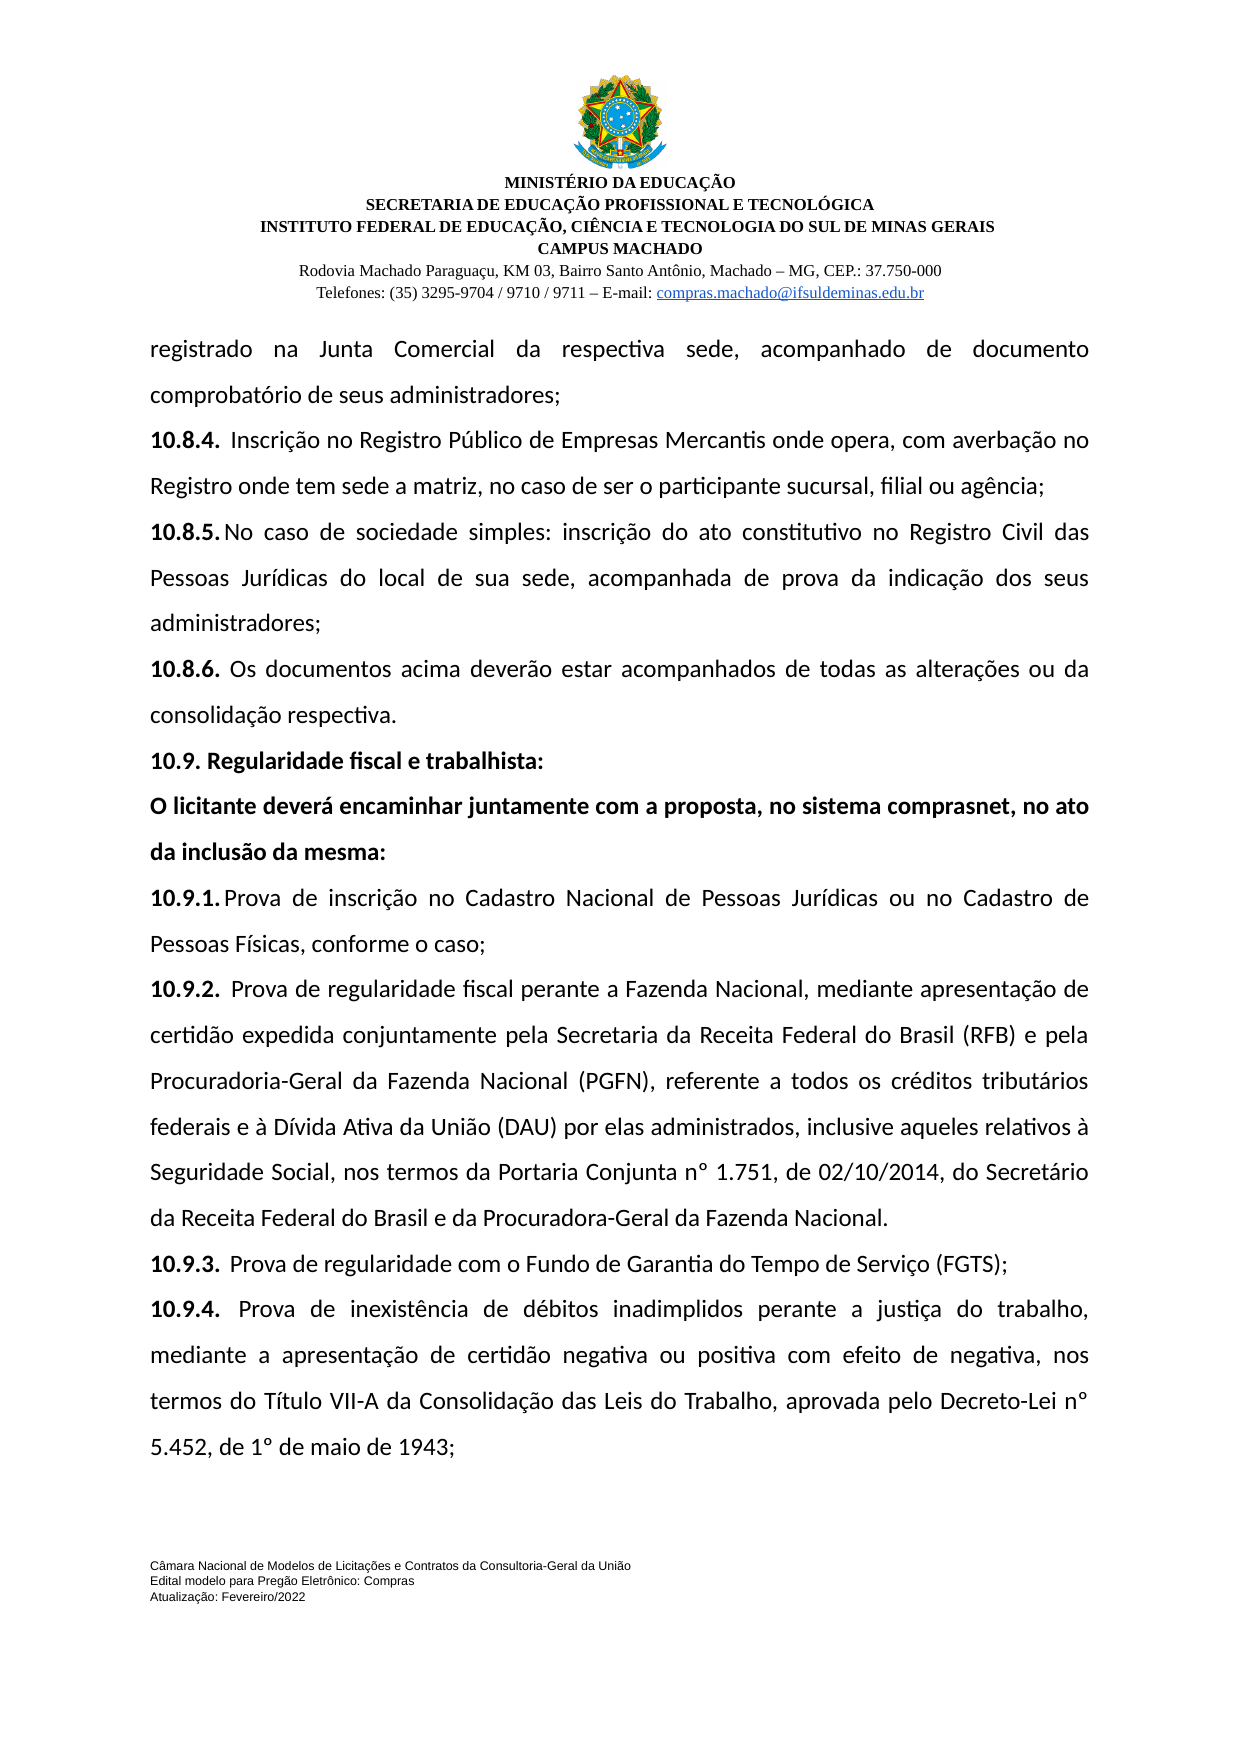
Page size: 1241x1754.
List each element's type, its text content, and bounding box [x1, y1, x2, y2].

text registrado na Junta Comercial da respectiva sede, acompanhado de documento comprobatório de seus administradores; [150, 333, 1090, 409]
text 10.8.4. Inscrição no Registro Público de Empresas Mercantis onde opera, com averbação no Registro onde tem sede a matriz, no caso de ser o participante sucursal, filial ou agência; [150, 425, 1090, 501]
text 10.8.6. Os documentos acima deverão estar acompanhados de todas as alterações ou da consolidação respectiva. [150, 653, 1090, 729]
picture [639, 150, 650, 156]
picture [573, 75, 667, 169]
text 10.9.3. Prova de regularidade com o Fundo de Garantia do Tempo de Serviço (FGTS); [150, 1248, 1090, 1278]
text 10.8.5. No caso de sociedade simples: inscrição do ato constitutivo no Registro Civil das Pessoas Jurídicas do local de sua sede, acompanhada de prova da indicação dos seus administradores; [150, 516, 1090, 638]
text 10.9.1. Prova de inscrição no Cadastro Nacional de Pessoas Jurídicas ou no Cadastro de Pessoas Físicas, conforme o caso; [150, 882, 1090, 958]
picture [613, 164, 628, 169]
text O licitante deverá encaminhar juntamente com a proposta, no sistema comprasnet, no ato da inclusão da mesma: [150, 791, 1090, 867]
text 10.9.2. Prova de regularidade fiscal perante a Fazenda Nacional, mediante apresentação de certidão expedida conjuntamente pela Secretaria da Receita Federal do Brasil (RFB) e pela Procuradoria-Geral da Fazenda Nacional (PGFN), referente a todos os créditos tributários federais e à Dívida Ativa da União (DAU) por elas administrados, inclusive aqueles relativos à Seguridade Social, nos termos da Portaria Conjunta nº 1.751, de 02/10/2014, do Secretário da Receita Federal do Brasil e da Procuradora-Geral da Fazenda Nacional. [150, 973, 1090, 1233]
text 10.9.4. Prova de inexistência de débitos inadimplidos perante a justiça do trabalho, mediante a apresentação de certidão negativa ou positiva com efeito de negativa, nos termos do Título VII-A da Consolidação das Leis do Trabalho, aprovada pelo Decreto-Lei nº 5.452, de 1º de maio de 1943; [150, 1293, 1090, 1461]
text 10.9. Regularidade fiscal e trabalhista: [150, 745, 1090, 775]
